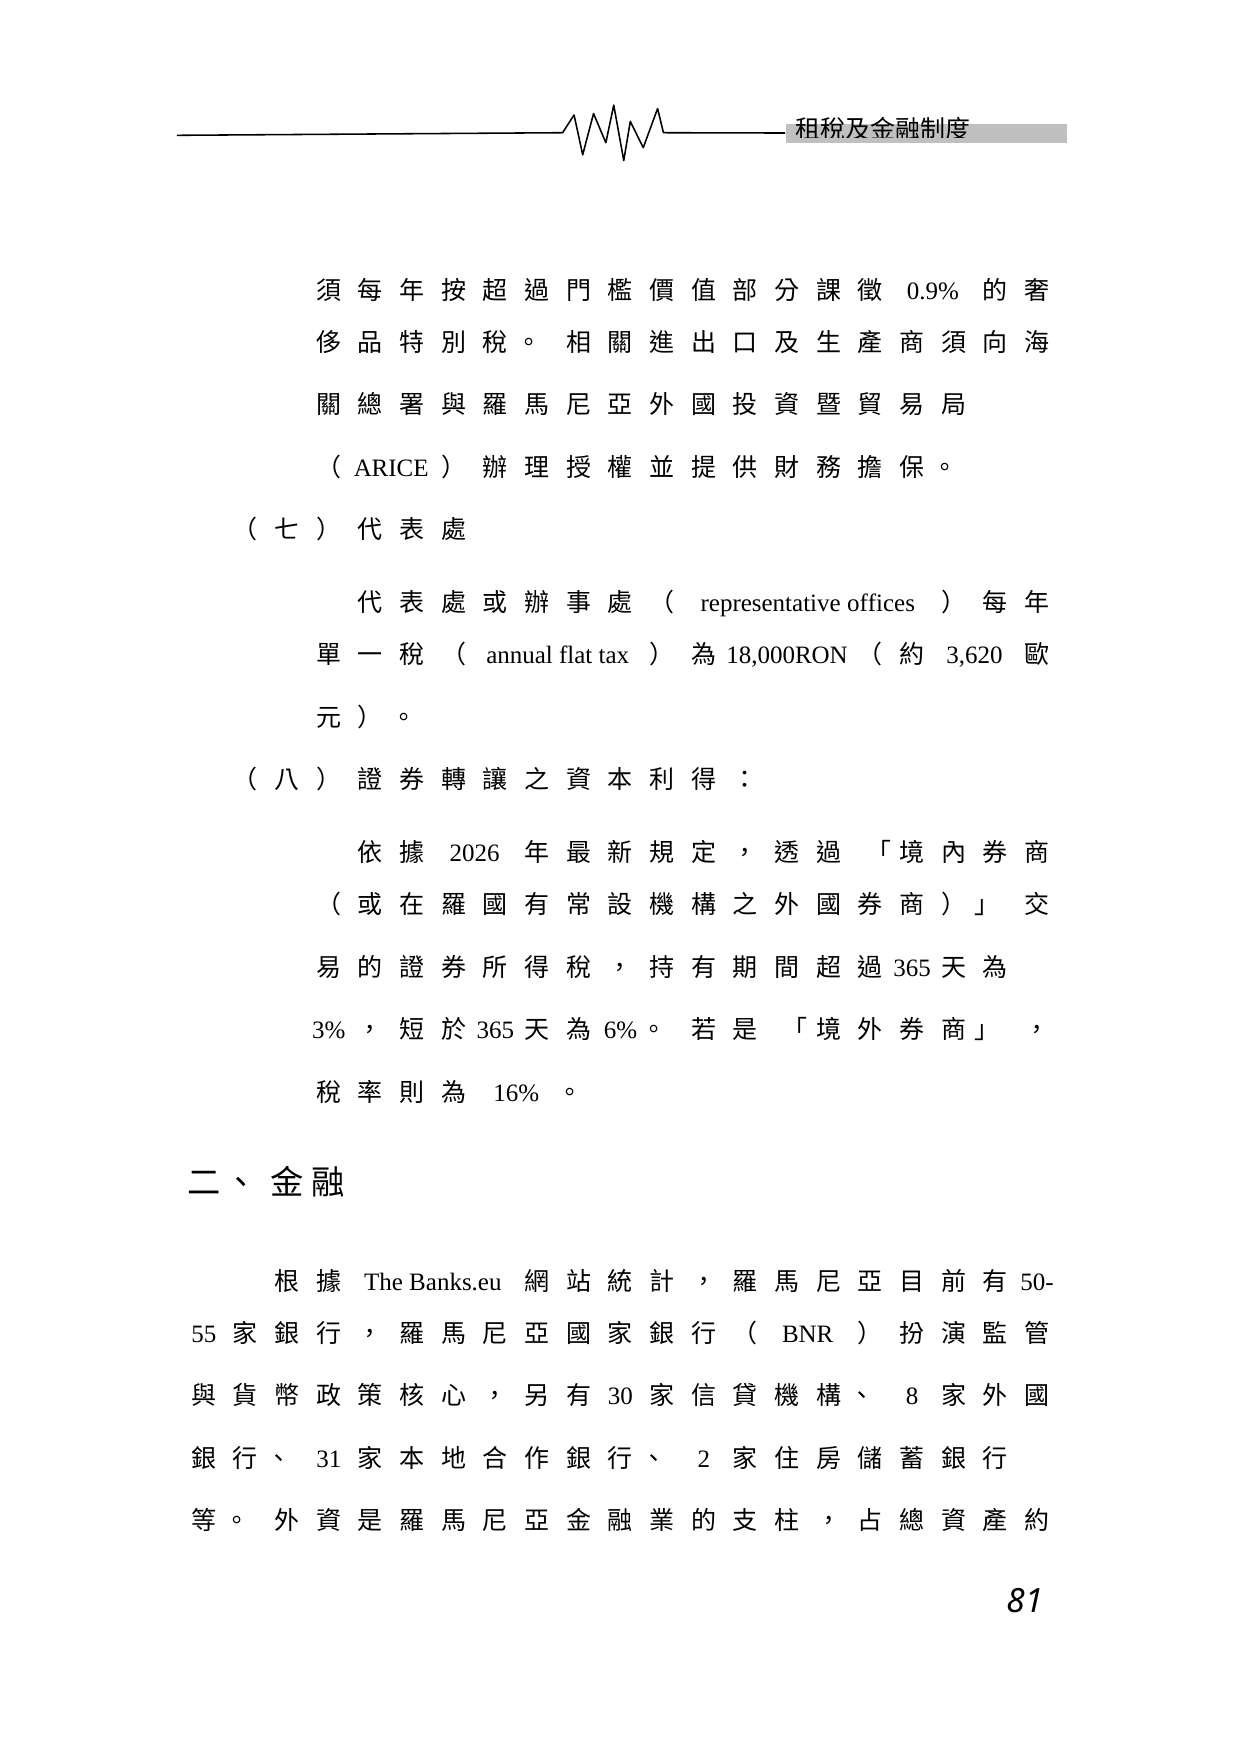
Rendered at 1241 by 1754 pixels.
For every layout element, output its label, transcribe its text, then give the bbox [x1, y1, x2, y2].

text 須每年按超過門檻價值部分課徵0.9%的奢侈品特別稅。相關進出口及生產商須向海關總署與羅馬尼亞外國投資暨貿易局（ARICE）辦理授權並提供財務擔保。 [281, 236, 1058, 486]
text 二、金融 [183, 1138, 1058, 1201]
text 代表處或辦事處（representative offices）每年單一稅（annual flat tax）為18,000RON（約3,620歐元）。 [281, 549, 1058, 736]
text （八）證券轉讓之資本利得： [207, 736, 1058, 799]
text 依據2026年最新規定，透過「境內券商（或在羅國有常設機構之外國券商）」交易的證券所得稅，持有期間超過365天為3%，短於365天為6%。若是「境外券商」，稅率則為16%。 [281, 799, 1058, 1111]
text （七）代表處 [207, 486, 1058, 549]
text 根據The Banks.eu網站統計，羅馬尼亞目前有50-55家銀行，羅馬尼亞國家銀行（BNR）扮演監管與貨幣政策核心，另有30家信貸機構、8家外國銀行、31家本地合作銀行、2家住房儲蓄銀行等。外資是羅馬尼亞金融業的支柱，占總資產約 [183, 1227, 1058, 1540]
